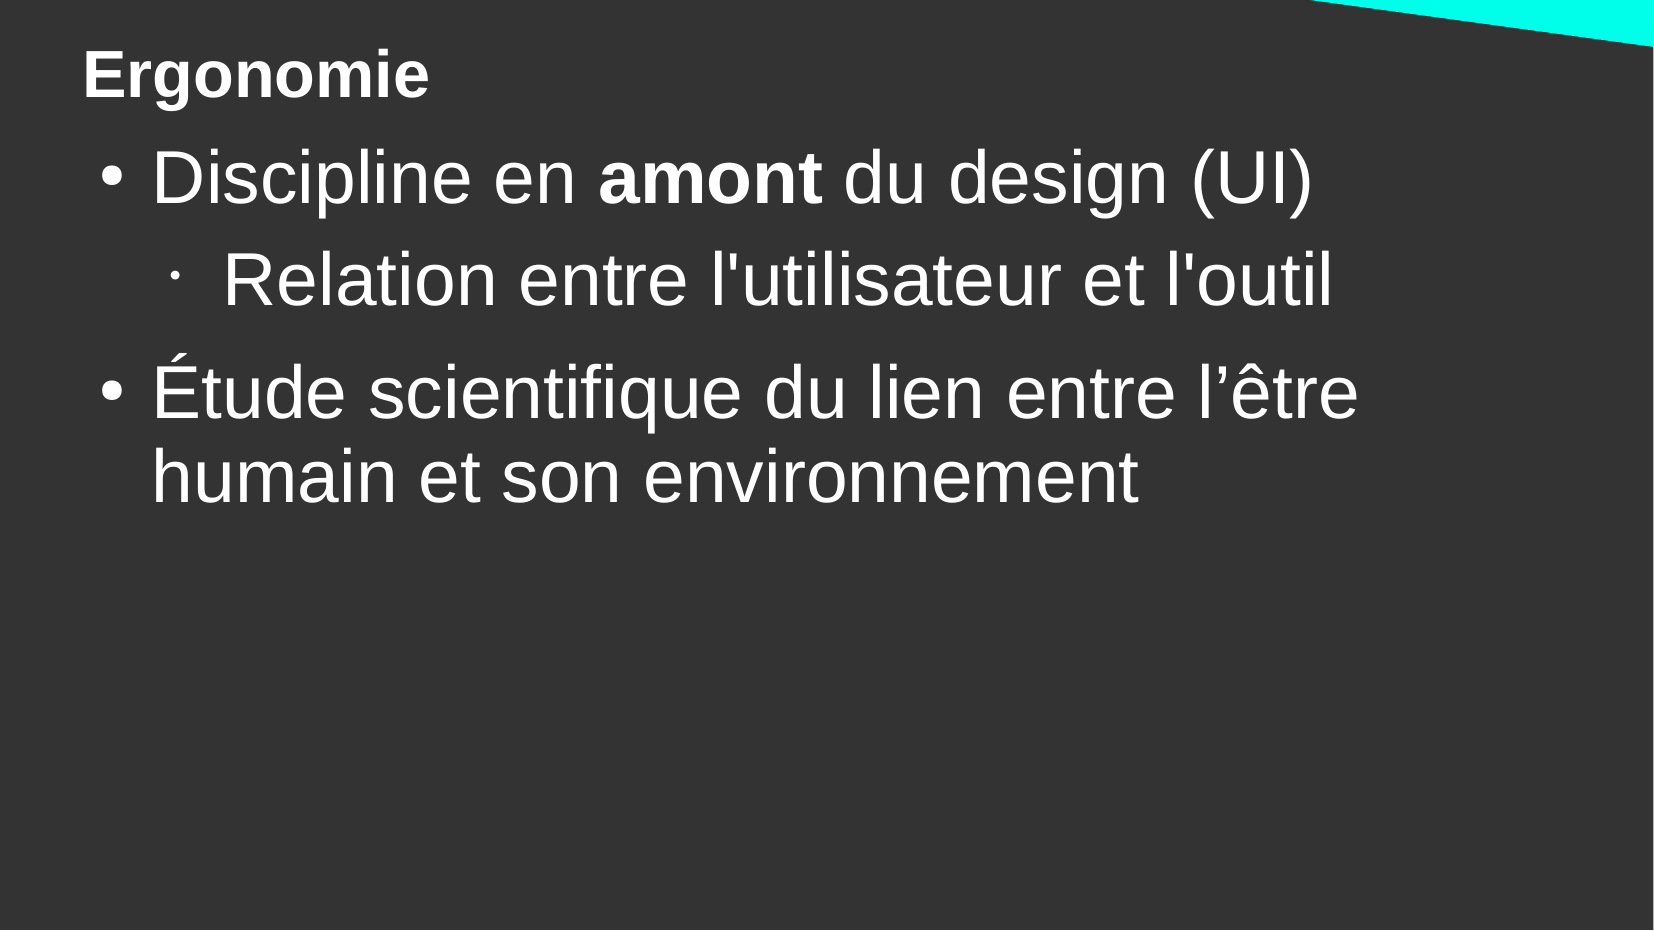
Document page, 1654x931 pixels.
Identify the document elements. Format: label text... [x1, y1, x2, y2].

list Discipline en amont du design (UI) Relation entre l'utilisateur et l'outil Étude scientifique du lien entre l’être humain et son environnement [80, 135, 1620, 804]
title Ergonomie [82, 37, 1571, 114]
text_box [1309, 0, 1654, 47]
